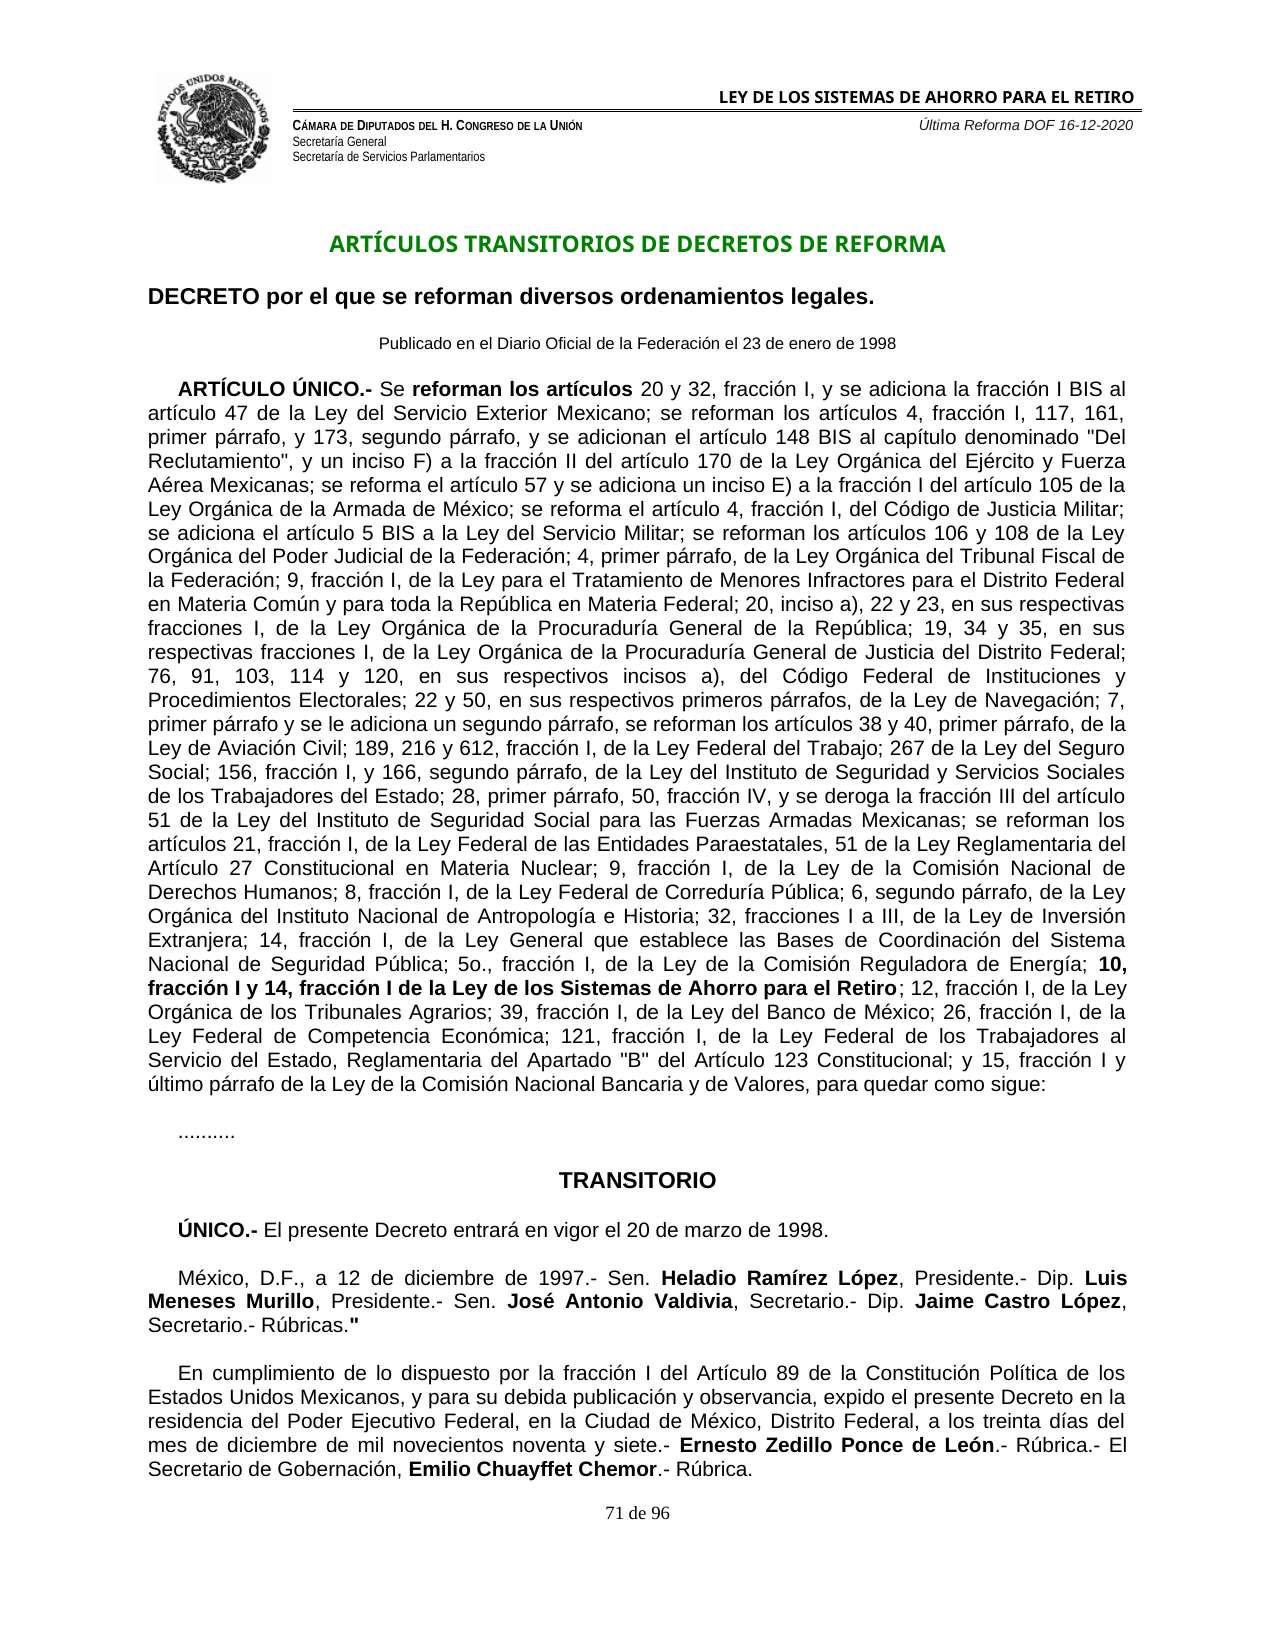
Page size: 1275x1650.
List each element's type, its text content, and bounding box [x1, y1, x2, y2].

text En cumplimiento de lo dispuesto por la fracción I del Artículo 89 de la Constitución Política de los Estados Unidos Mexicanos, y para su debida publicación y observancia, expido el presente Decreto en la residencia del Poder Ejecutivo Federal, en la Ciudad de México, Distrito Federal, a los treinta días del mes de diciembre de mil novecientos noventa y siete.- Ernesto Zedillo Ponce de León.- Rúbrica.- El Secretario de Gobernación, Emilio Chuayffet Chemor.- Rúbrica. [148, 1361, 1127, 1481]
text México, D.F., a 12 de diciembre de 1997.- Sen. Heladio Ramírez López, Presidente.- Dip. Luis Meneses Murillo, Presidente.- Sen. José Antonio Valdivia, Secretario.- Dip. Jaime Castro López, Secretario.- Rúbricas." [148, 1265, 1127, 1337]
text ÚNICO.- El presente Decreto entrará en vigor el 20 de marzo de 1998. [148, 1217, 1127, 1241]
text Publicado en el Diario Oficial de la Federación el 23 de enero de 1998 [148, 333, 1127, 353]
text ARTÍCULO ÚNICO.- Se reforman los artículos 20 y 32, fracción I, y se adiciona la fracción I BIS al artículo 47 de la Ley del Servicio Exterior Mexicano; se reforman los artículos 4, fracción I, 117, 161, primer párrafo, y 173, segundo párrafo, y se adicionan el artículo 148 BIS al capítulo denominado "Del Reclutamiento", y un inciso F) a la fracción II del artículo 170 de la Ley Orgánica del Ejército y Fuerza Aérea Mexicanas; se reforma el artículo 57 y se adiciona un inciso E) a la fracción I del artículo 105 de la Ley Orgánica de la Armada de México; se reforma el artículo 4, fracción I, del Código de Justicia Militar; se adiciona el artículo 5 BIS a la Ley del Servicio Militar; se reforman los artículos 106 y 108 de la Ley Orgánica del Poder Judicial de la Federación; 4, primer párrafo, de la Ley Orgánica del Tribunal Fiscal de la Federación; 9, fracción I, de la Ley para el Tratamiento de Menores Infractores para el Distrito Federal en Materia Común y para toda la República en Materia Federal; 20, inciso a), 22 y 23, en sus respectivas fracciones I, de la Ley Orgánica de la Procuraduría General de la República; 19, 34 y 35, en sus respectivas fracciones I, de la Ley Orgánica de la Procuraduría General de Justicia del Distrito Federal; 76, 91, 103, 114 y 120, en sus respectivos incisos a), del Código Federal de Instituciones y Procedimientos Electorales; 22 y 50, en sus respectivos primeros párrafos, de la Ley de Navegación; 7, primer párrafo y se le adiciona un segundo párrafo, se reforman los artículos 38 y 40, primer párrafo, de la Ley de Aviación Civil; 189, 216 y 612, fracción I, de la Ley Federal del Trabajo; 267 de la Ley del Seguro Social; 156, fracción I, y 166, segundo párrafo, de la Ley del Instituto de Seguridad y Servicios Sociales de los Trabajadores del Estado; 28, primer párrafo, 50, fracción IV, y se deroga la fracción III del artículo 51 de la Ley del Instituto de Seguridad Social para las Fuerzas Armadas Mexicanas; se reforman los artículos 21, fracción I, de la Ley Federal de las Entidades Paraestatales, 51 de la Ley Reglamentaria del Artículo 27 Constitucional en Materia Nuclear; 9, fracción I, de la Ley de la Comisión Nacional de Derechos Humanos; 8, fracción I, de la Ley Federal de Correduría Pública; 6, segundo párrafo, de la Ley Orgánica del Instituto Nacional de Antropología e Historia; 32, fracciones I a III, de la Ley de Inversión Extranjera; 14, fracción I, de la Ley General que establece las Bases de Coordinación del Sistema Nacional de Seguridad Pública; 5o., fracción I, de la Ley de la Comisión Reguladora de Energía; 10, fracción I y 14, fracción I de la Ley de los Sistemas de Ahorro para el Retiro; 12, fracción I, de la Ley Orgánica de los Tribunales Agrarios; 39, fracción I, de la Ley del Banco de México; 26, fracción I, de la Ley Federal de Competencia Económica; 121, fracción I, de la Ley Federal de los Trabajadores al Servicio del Estado, Reglamentaria del Apartado "B" del Artículo 123 Constitucional; y 15, fracción I y último párrafo de la Ley de la Comisión Nacional Bancaria y de Valores, para quedar como sigue: [148, 377, 1127, 1095]
text ARTÍCULOS TRANSITORIOS DE DECRETOS DE REFORMA [148, 228, 1127, 259]
text DECRETO por el que se reforman diversos ordenamientos legales. [148, 283, 1127, 309]
text .......... [148, 1119, 1127, 1143]
text TRANSITORIO [148, 1167, 1127, 1193]
